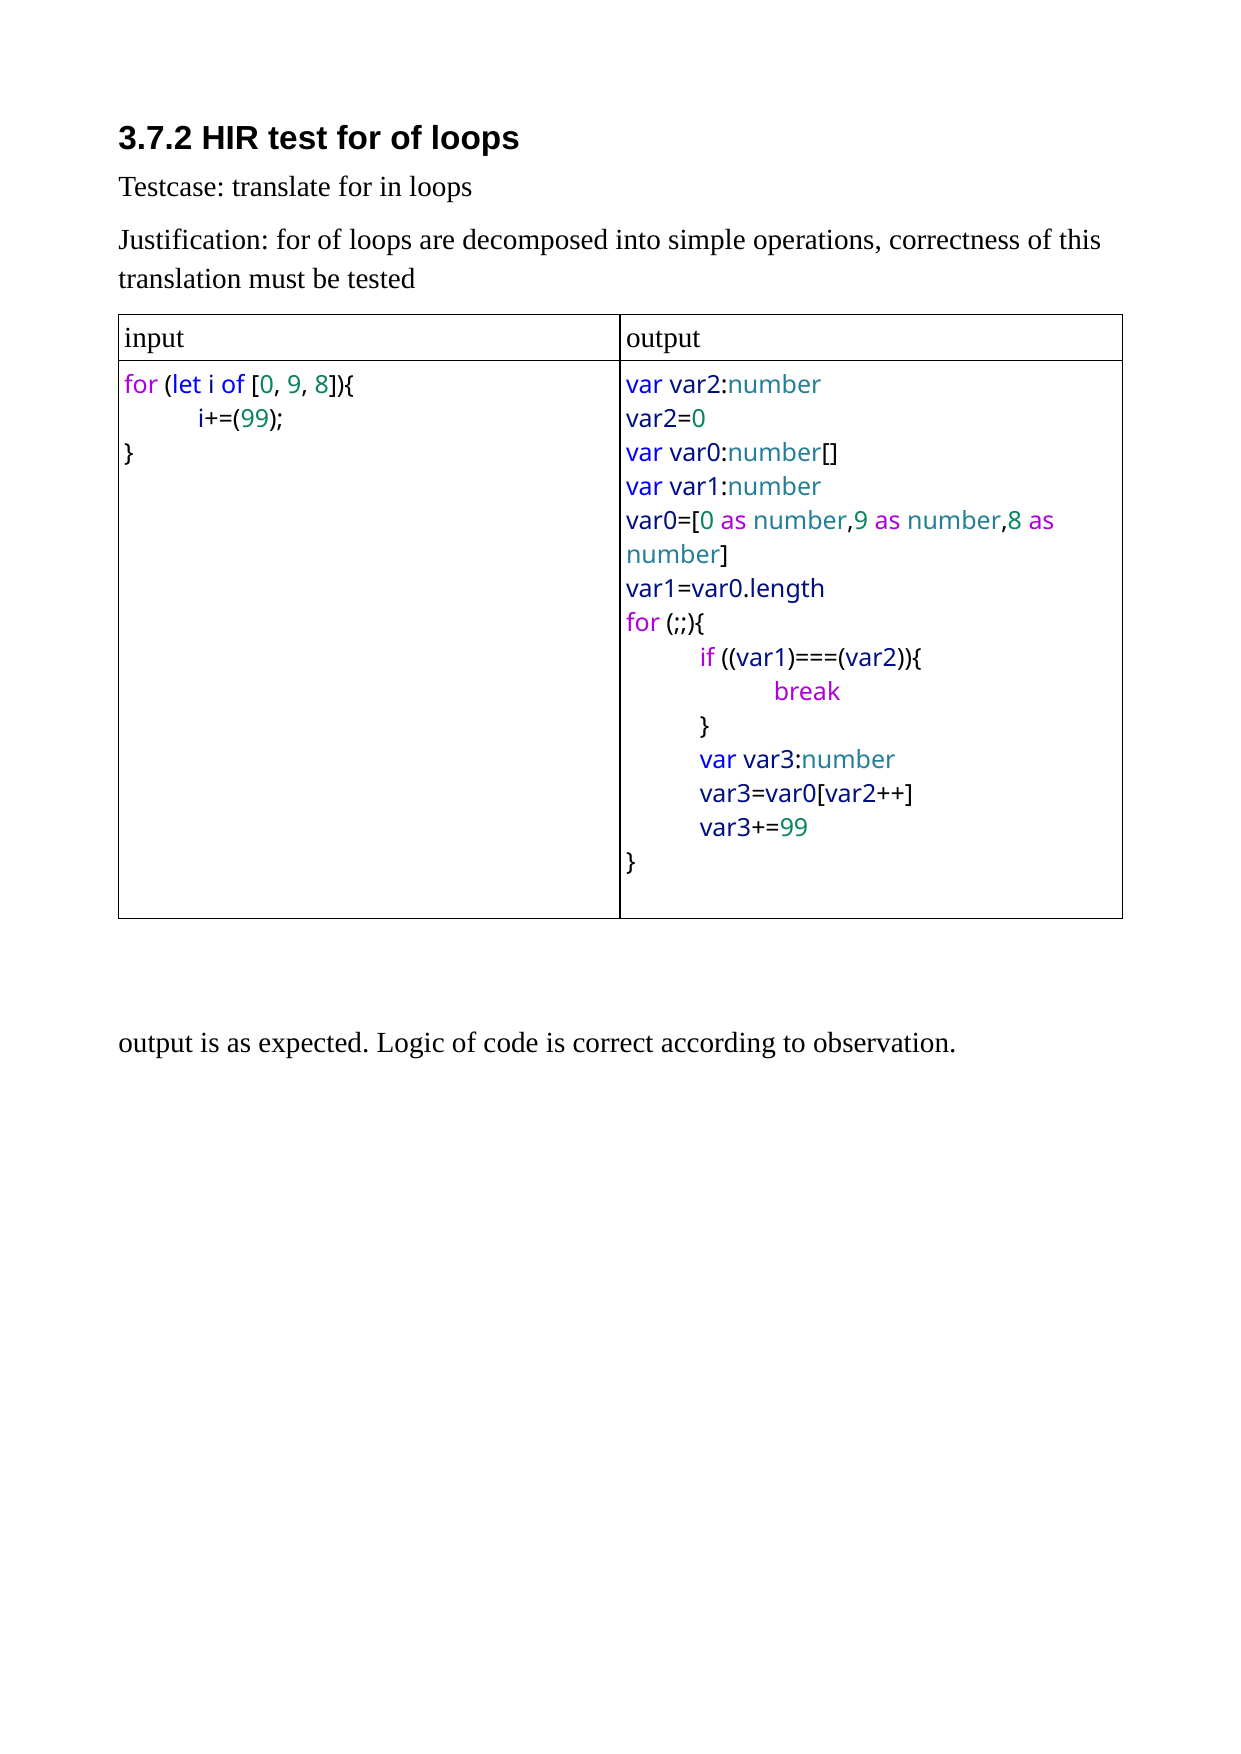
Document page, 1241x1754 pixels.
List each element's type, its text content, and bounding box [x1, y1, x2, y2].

text Justification: for of loops are decomposed into simple operations, correctness of this translation must be tested [118, 222, 1122, 294]
text Testcase: translate for in loops [118, 169, 1122, 203]
table_header input [119, 315, 619, 360]
table_cell for (let i of [0, 9, 8]){ i+=(99); } [119, 361, 619, 917]
text output is as expected. Logic of code is correct according to observation. [118, 1025, 1122, 1059]
table_cell var var2:number var2=0 var var0:number[] var var1:number var0=[0 as number,9 as number,8 as number] var1=var0.length for (;;){ if ((var1)===(var2)){ break } var var3:number var3=var0[var2++] var3+=99 } [621, 361, 1122, 917]
subtitle 3.7.2 HIR test for of loops [118, 118, 1122, 157]
table_header output [621, 315, 1122, 360]
